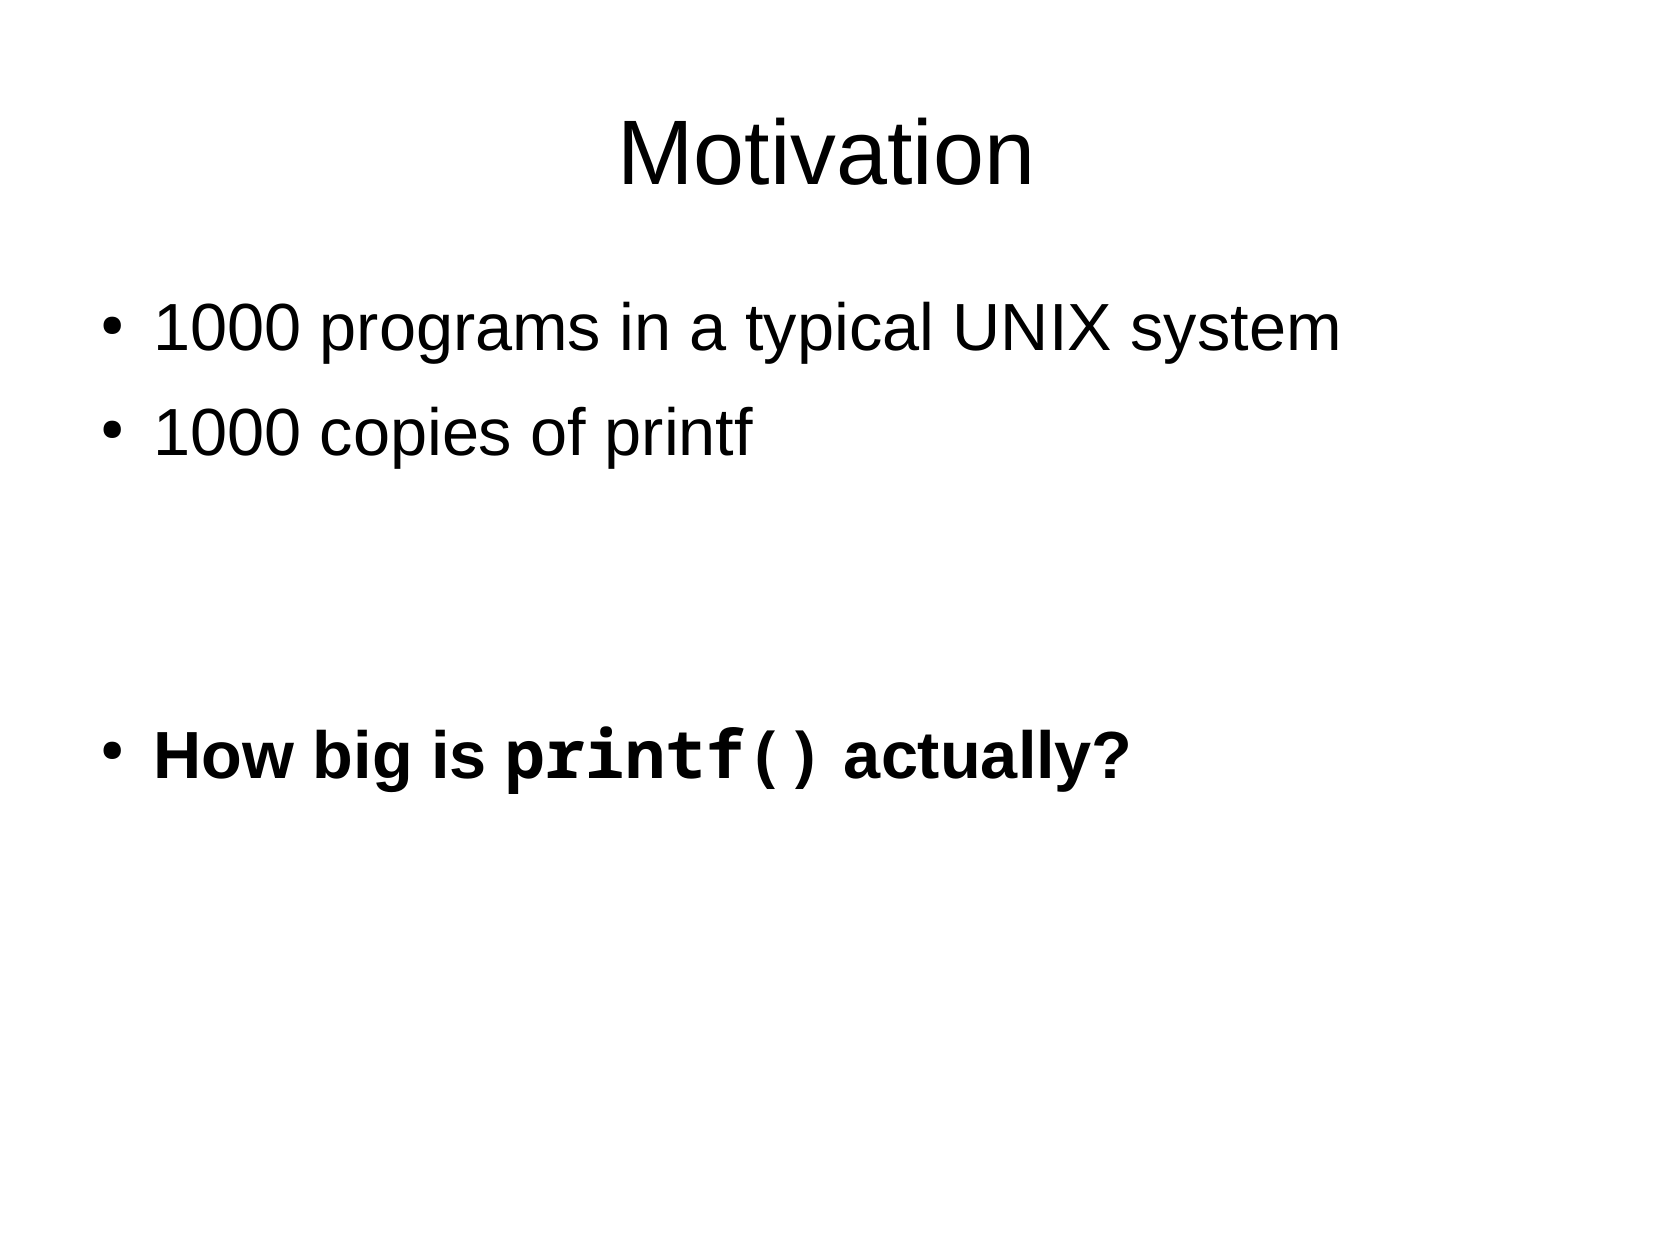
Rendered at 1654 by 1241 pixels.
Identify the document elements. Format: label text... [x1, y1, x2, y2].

list 1000 programs in a typical UNIX system 1000 copies of printf How big is printf() actually? [82, 290, 1571, 1010]
title Motivation [82, 49, 1571, 257]
